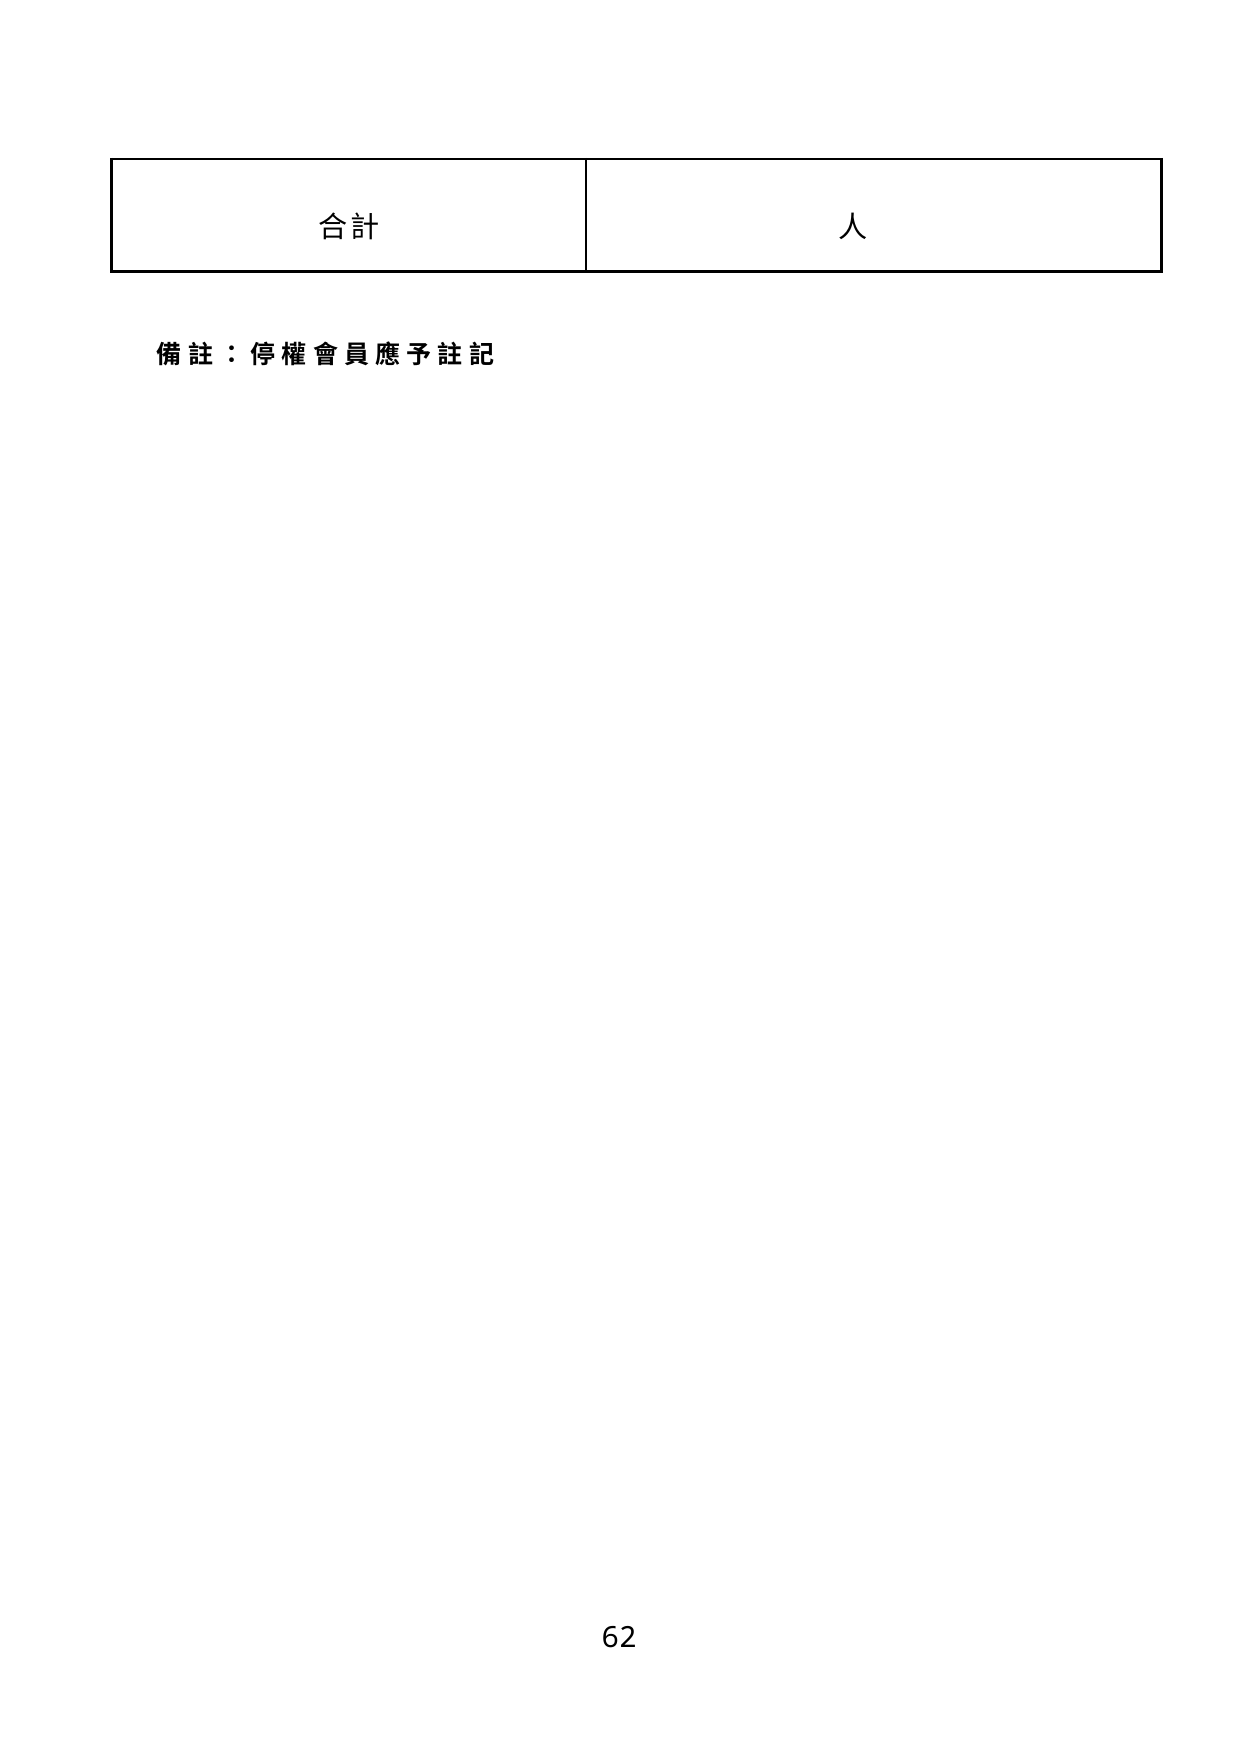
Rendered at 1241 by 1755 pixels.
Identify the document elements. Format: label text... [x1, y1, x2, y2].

text 備註：停權會員應予註記 [149, 311, 1164, 373]
table_cell 合計 [113, 160, 585, 270]
table_cell 人 [587, 160, 1160, 270]
